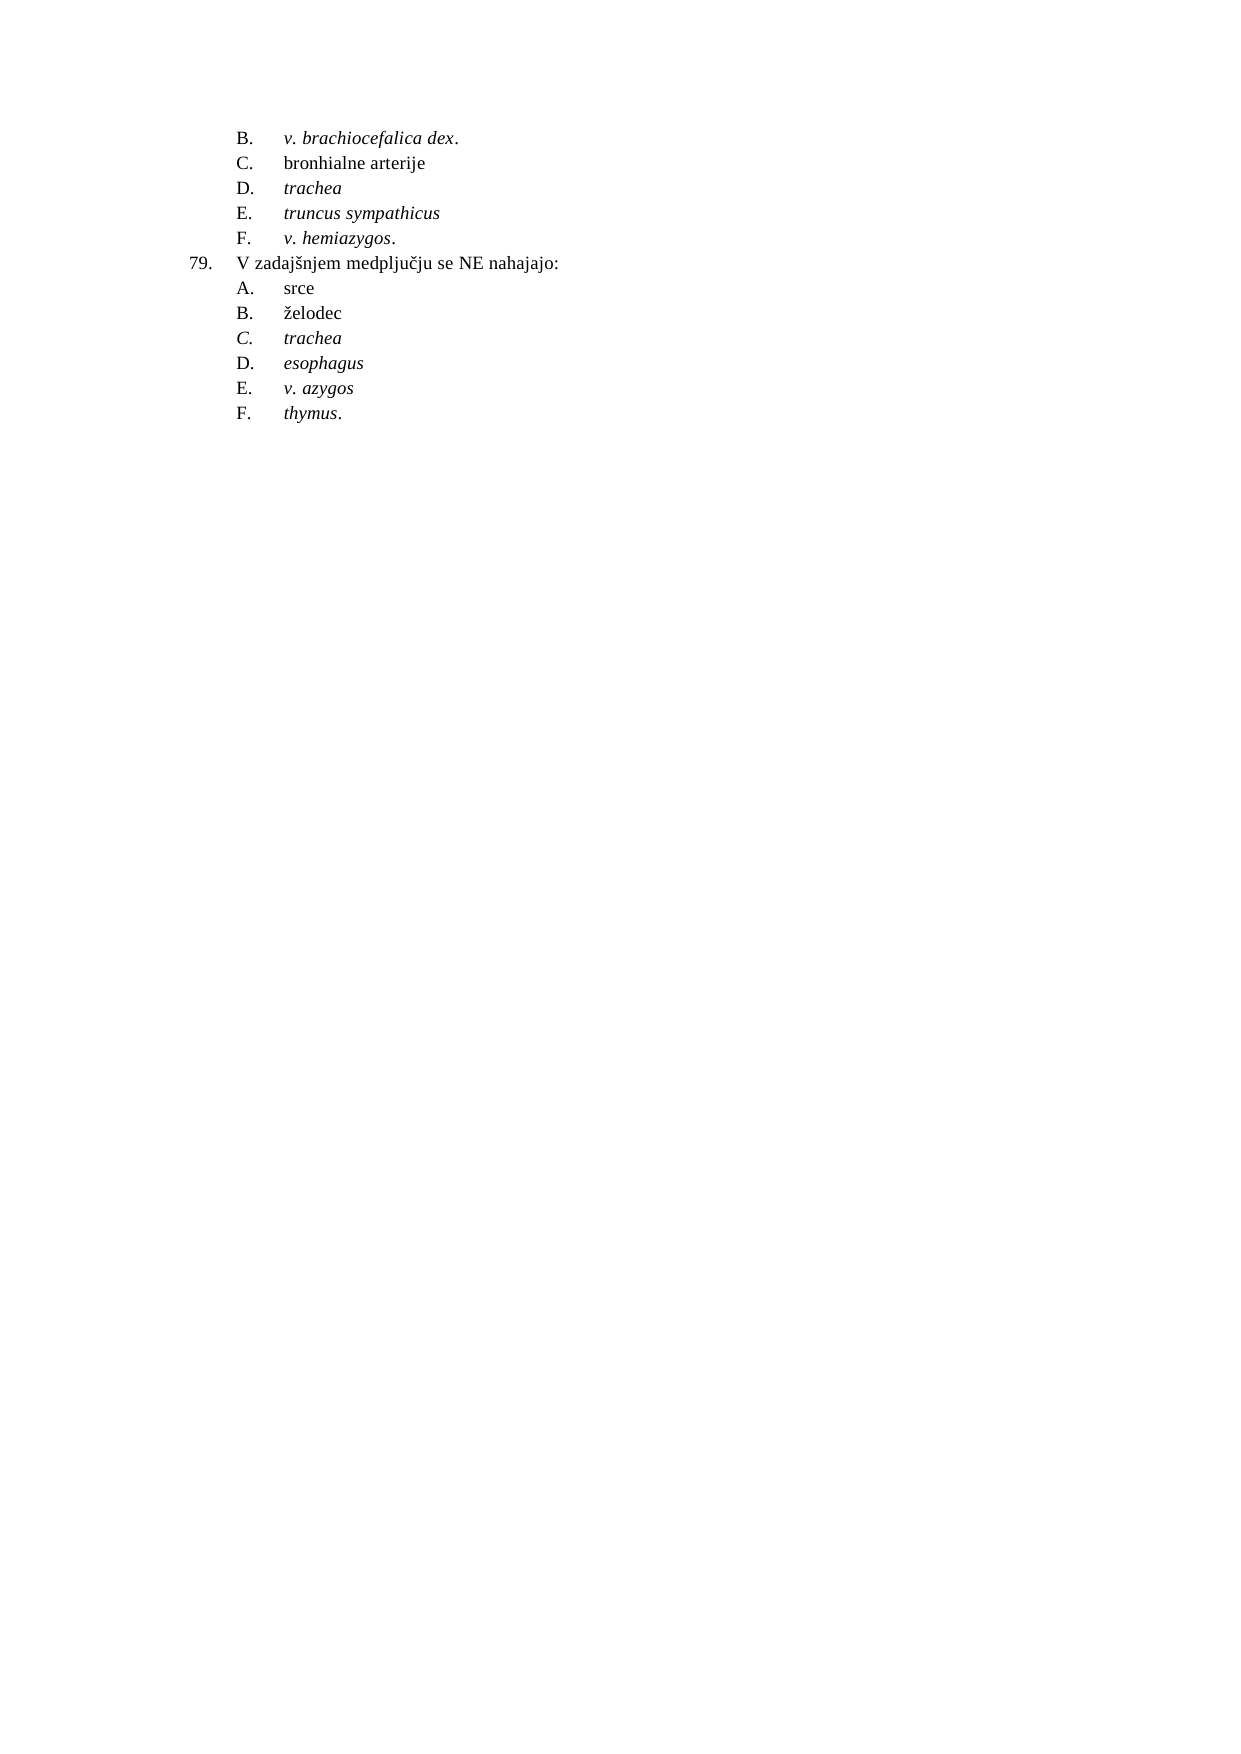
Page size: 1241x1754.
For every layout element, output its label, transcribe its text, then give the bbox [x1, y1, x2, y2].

text D. trachea [236, 174, 647, 199]
text E. v. azygos [189, 374, 647, 399]
list želodec [236, 299, 647, 324]
text F. thymus. [189, 399, 647, 424]
list v. brachiocefalica dex. [236, 124, 647, 149]
text D. esophagus [236, 349, 647, 374]
text F. v. hemiazygos. [189, 224, 647, 249]
list bronhialne arterije [236, 149, 647, 174]
list trachea [236, 324, 647, 349]
text E. truncus sympathicus [189, 199, 647, 224]
text 79. V zadajšnjem medpljučju se ne nahajajo: [189, 249, 647, 274]
list srce [236, 274, 647, 299]
